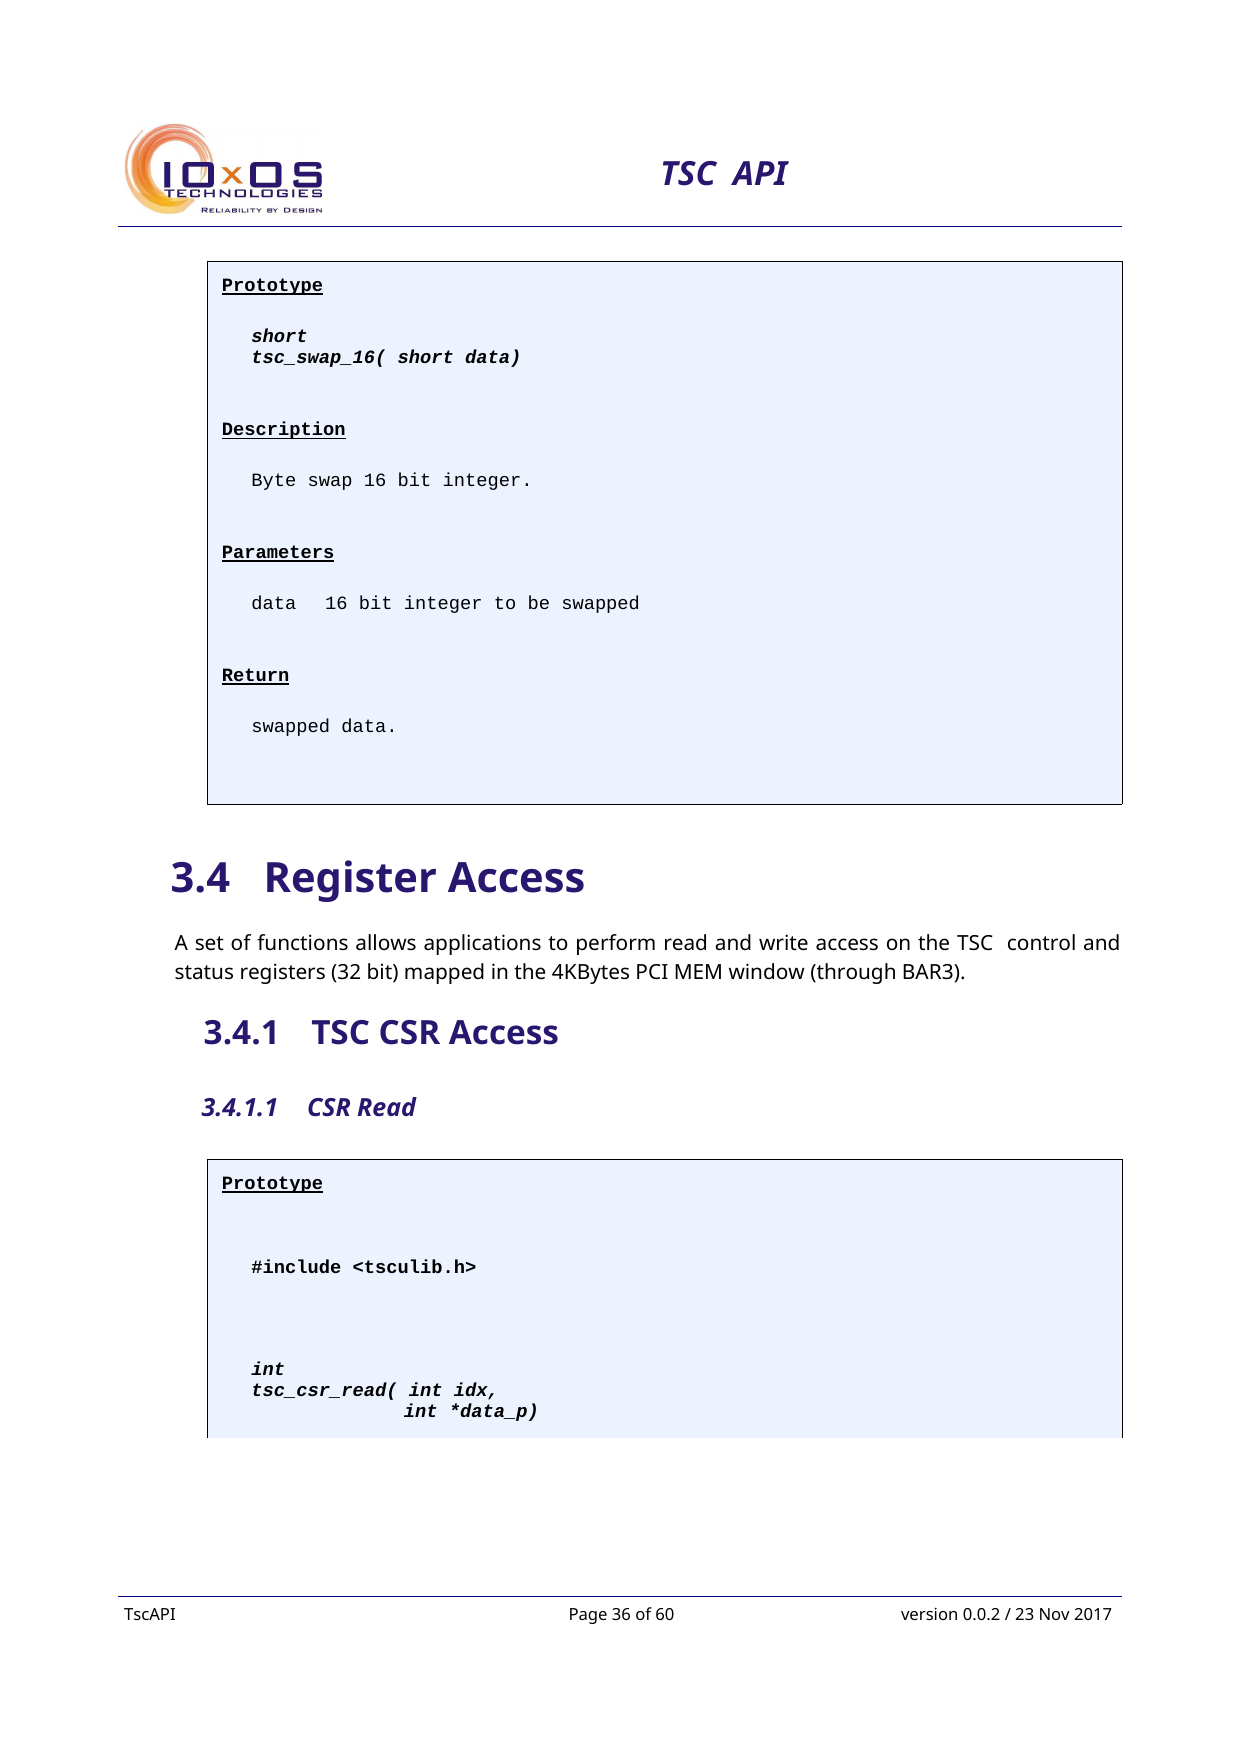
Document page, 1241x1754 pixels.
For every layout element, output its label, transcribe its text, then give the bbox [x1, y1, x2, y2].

text Byte swap 16 bit integer. [208, 456, 1122, 492]
subtitle CSR Read [195, 1090, 1122, 1124]
subtitle Description [208, 405, 1122, 456]
text Prototype [208, 262, 1122, 312]
text tsc_swap_16( short data) [208, 348, 1122, 369]
text swapped data. [208, 702, 1122, 753]
text A set of functions allows applications to perform read and write access on the TSC control and status registers (32 bit) mapped in the 4KBytes PCI MEM window (through BAR3). [174, 928, 1122, 985]
subtitle Register Access [159, 848, 1122, 905]
subtitle Return [208, 651, 1122, 702]
text data 16 bit integer to be swapped [208, 579, 1122, 615]
text Prototype [208, 1160, 1122, 1192]
text int [208, 1345, 1122, 1381]
subtitle Parameters [208, 528, 1122, 579]
text #include <tsculib.h> [208, 1243, 1122, 1294]
subtitle TSC CSR Access [195, 1009, 1122, 1054]
text int *data_p) [208, 1402, 1122, 1438]
text short [208, 312, 1122, 348]
text tsc_csr_read( int idx, [208, 1381, 1122, 1402]
picture [123, 123, 323, 217]
